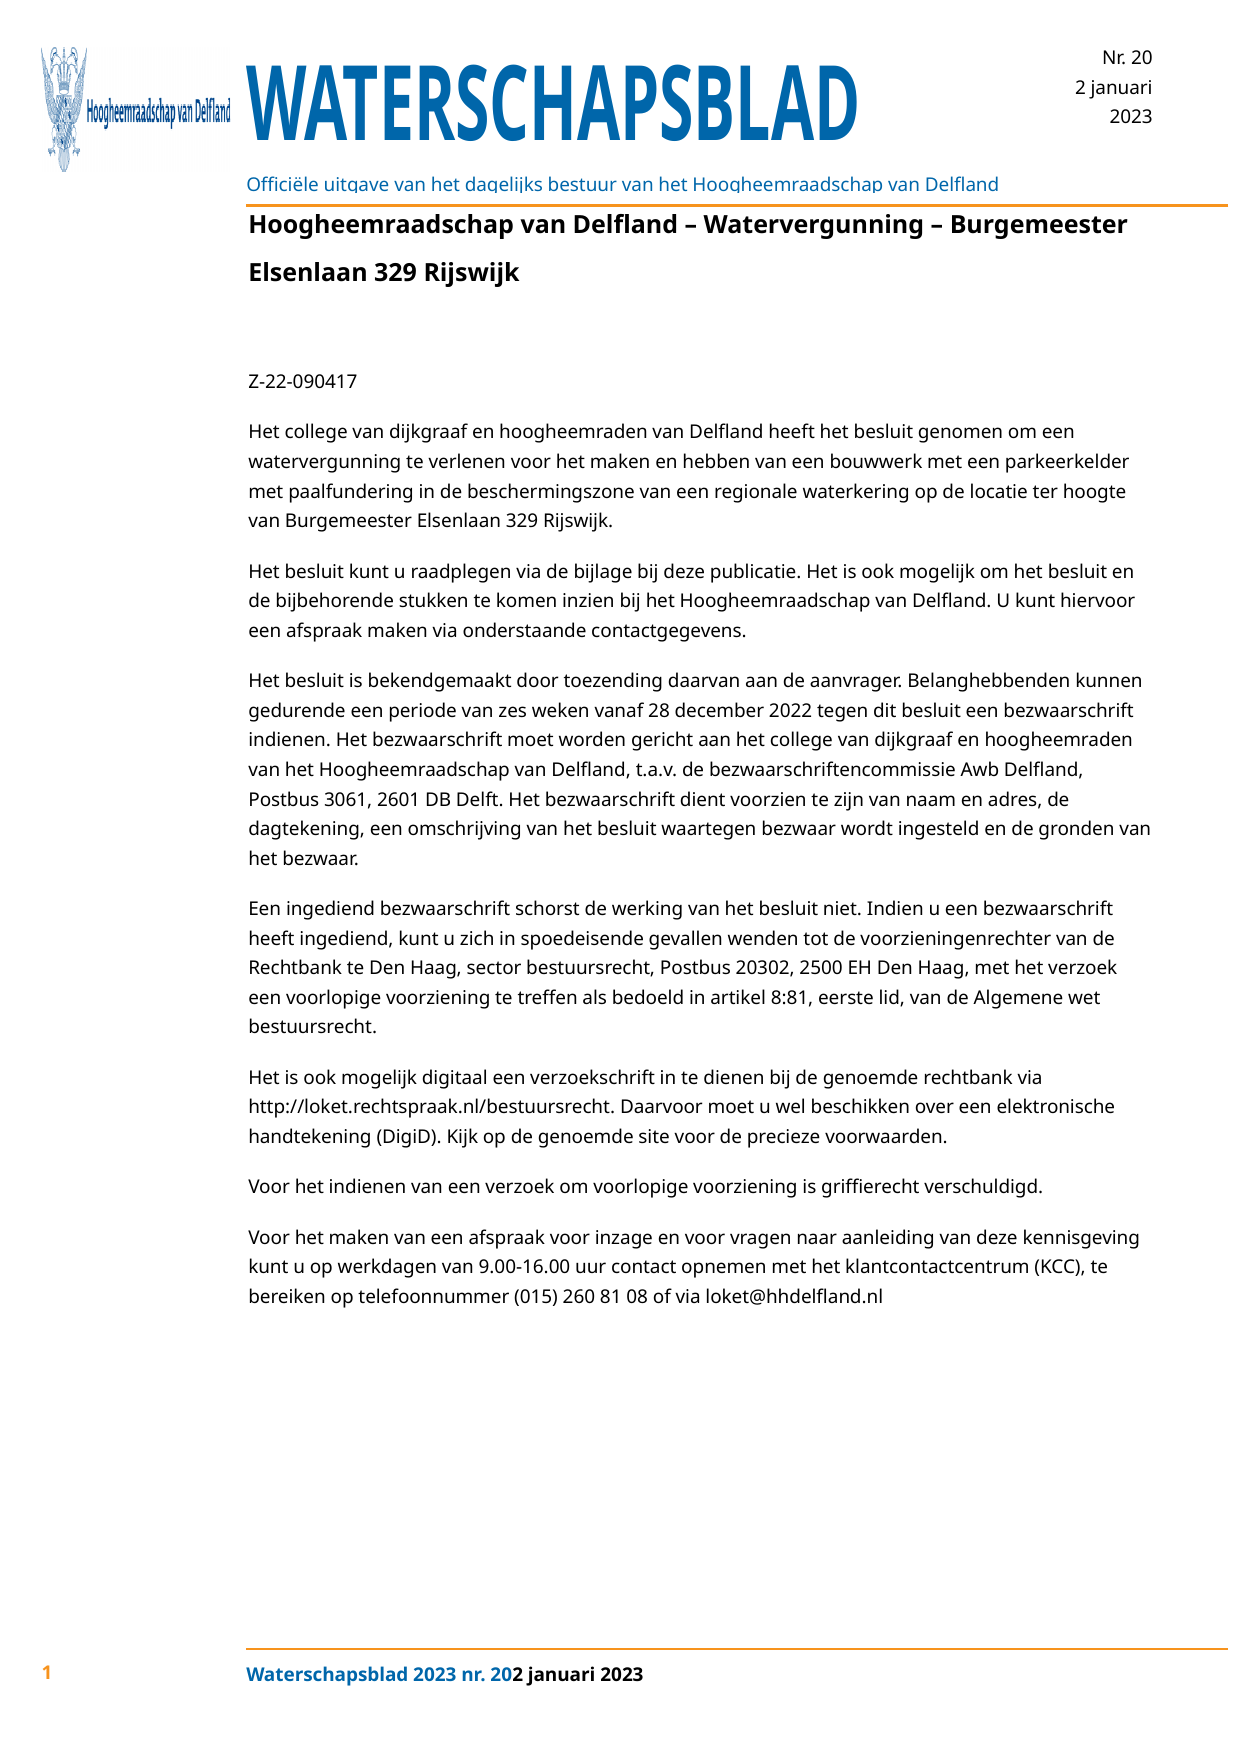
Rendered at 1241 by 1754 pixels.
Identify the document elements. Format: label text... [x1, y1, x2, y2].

picture [41, 47, 231, 172]
text Voor het maken van een afspraak voor inzage en voor vragen naar aanleiding van deze kennisgeving kunt u op werkdagen van 9.00-16.00 uur contact opnemen met het klantcontactcentrum (KCC), te bereiken op telefoonnummer (015) 260 81 08 of via loket@hhdelfland.nl [248, 1224, 1152, 1309]
text Z-22-090417 [248, 368, 1152, 394]
text Een ingediend bezwaarschrift schorst de werking van het besluit niet. Indien u een bezwaarschrift heeft ingediend, kunt u zich in spoedeisende gevallen wenden tot de voorzieningenrechter van de Rechtbank te Den Haag, sector bestuursrecht, Postbus 20302, 2500 EH Den Haag, met het verzoek een voorlopige voorziening te treffen als bedoeld in artikel 8:81, eerste lid, van de Algemene wet bestuursrecht. [248, 895, 1152, 1039]
text Het besluit is bekendgemaakt door toezending daarvan aan de aanvrager. Belanghebbenden kunnen gedurende een periode van zes weken vanaf 28 december 2022 tegen dit besluit een bezwaarschrift indienen. Het bezwaarschrift moet worden gericht aan het college van dijkgraaf en hoogheemraden van het Hoogheemraadschap van Delfland, t.a.v. de bezwaarschriftencommissie Awb Delfland, Postbus 3061, 2601 DB Delft. Het bezwaarschrift dient voorzien te zijn van naam en adres, de dagtekening, een omschrijving van het besluit waartegen bezwaar wordt ingesteld en de gronden van het bezwaar. [248, 667, 1152, 871]
text Voor het indienen van een verzoek om voorlopige voorziening is griffierecht verschuldigd. [248, 1174, 1152, 1199]
text Het is ook mogelijk digitaal een verzoekschrift in te dienen bij de genoemde rechtbank via http://loket.rechtspraak.nl/bestuursrecht. Daarvoor moet u wel beschikken over een elektronische handtekening (DigiD). Kijk op de genoemde site voor de precieze voorwaarden. [248, 1064, 1152, 1149]
text Hoogheemraadschap van Delfland – Watervergunning – Burgemeester Elsenlaan 329 Rijswijk [248, 207, 1152, 288]
text Het college van dijkgraaf en hoogheemraden van Delfland heeft het besluit genomen om een watervergunning te verlenen voor het maken en hebben van een bouwwerk met een parkeerkelder met paalfundering in de beschermingszone van een regionale waterkering op de locatie ter hoogte van Burgemeester Elsenlaan 329 Rijswijk. [248, 419, 1152, 533]
text Het besluit kunt u raadplegen via de bijlage bij deze publicatie. Het is ook mogelijk om het besluit en de bijbehorende stukken te komen inzien bij het Hoogheemraadschap van Delfland. U kunt hiervoor een afspraak maken via onderstaande contactgegevens. [248, 558, 1152, 643]
